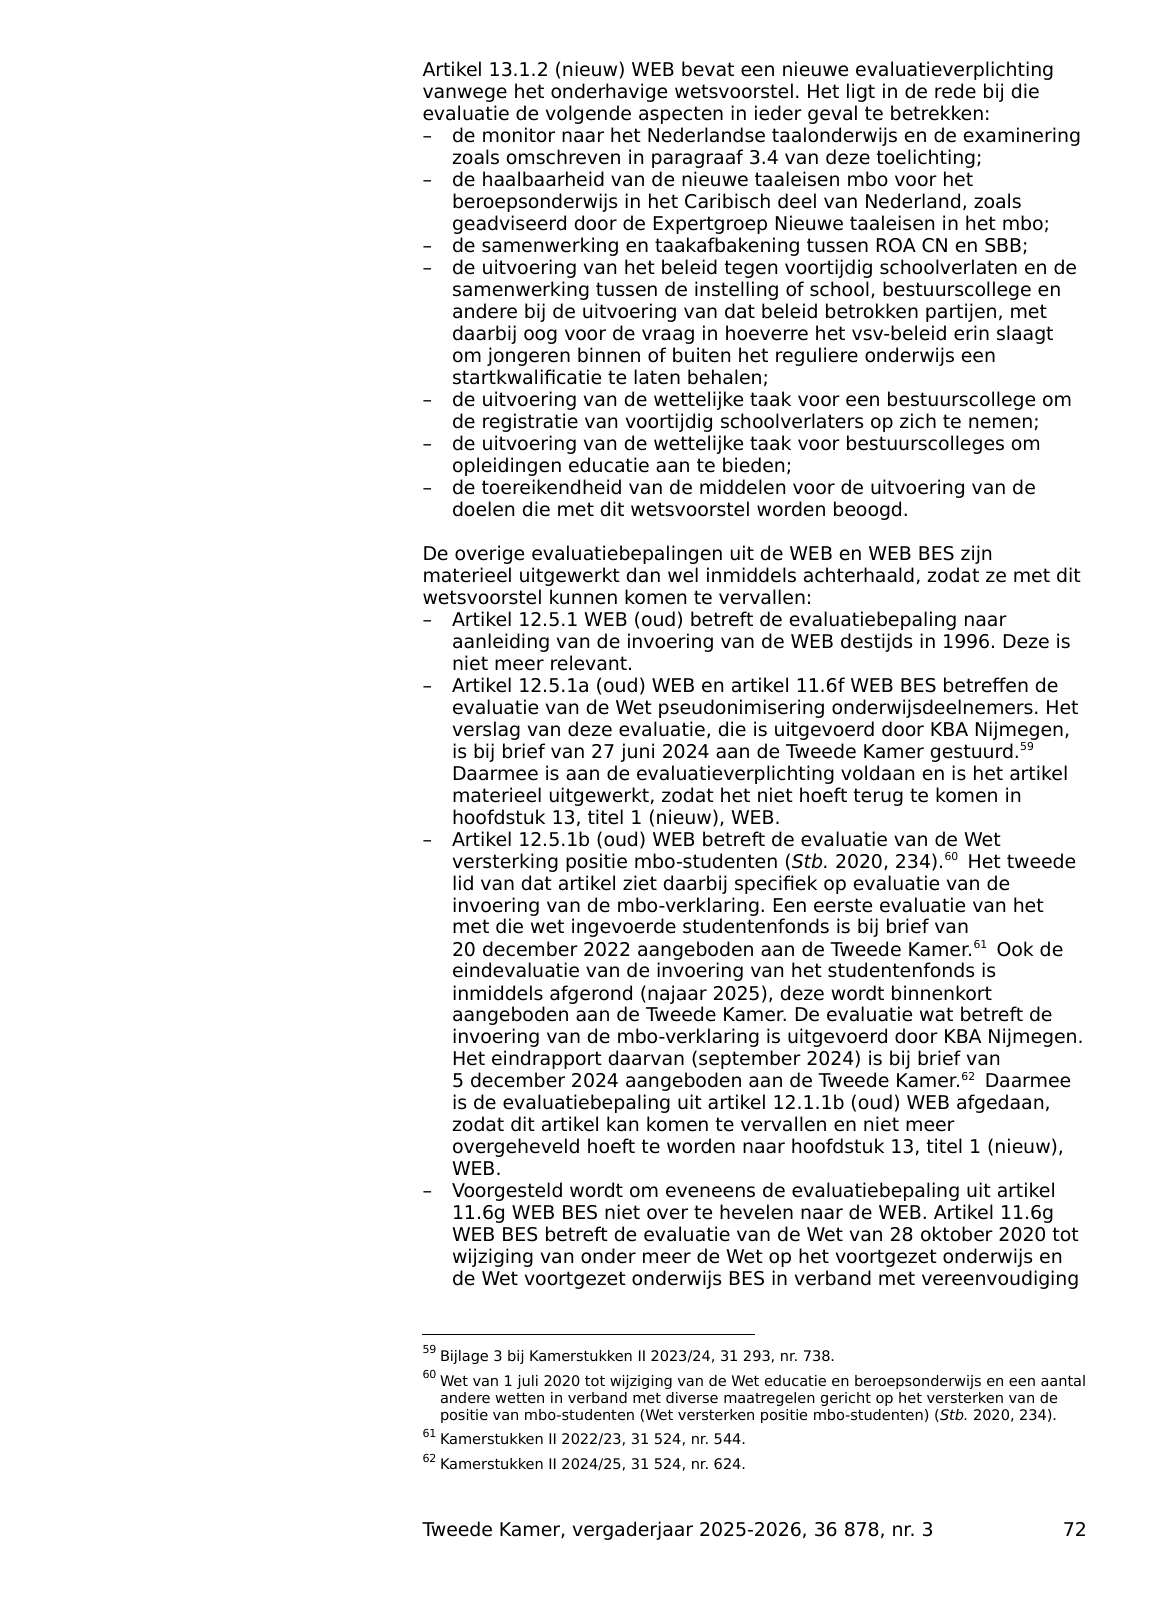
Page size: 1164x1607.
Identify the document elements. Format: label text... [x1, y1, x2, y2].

text Kamerstukken II 2022/23, 31 524, nr. 544. [422, 1427, 1087, 1449]
text – Artikel 12.5.1 WEB (oud) betreft de evaluatiebepaling naar aanleiding van de invoering van de WEB destijds in 1996. Deze is niet meer relevant. [422, 609, 1087, 675]
text Bijlage 3 bij Kamerstukken II 2023/24, 31 293, nr. 738. [422, 1343, 1087, 1366]
text Kamerstukken II 2024/25, 31 524, nr. 624. [422, 1452, 1087, 1474]
text Artikel 13.1.2 (nieuw) WEB bevat een nieuwe evaluatieverplichting vanwege het onderhavige wetsvoorstel. Het ligt in de rede bij die evaluatie de volgende aspecten in ieder geval te betrekken: [422, 59, 1087, 125]
text – de samenwerking en taakafbakening tussen ROA CN en SBB; [422, 235, 1087, 257]
text De overige evaluatiebepalingen uit de WEB en WEB BES zijn materieel uitgewerkt dan wel inmiddels achterhaald, zodat ze met dit wetsvoorstel kunnen komen te vervallen: [422, 543, 1087, 609]
text – de uitvoering van de wettelijke taak voor bestuurscolleges om opleidingen educatie aan te bieden; [422, 433, 1087, 477]
text – Artikel 12.5.1b (oud) WEB betreft de evaluatie van de Wet versterking positie mbo-studenten (Stb. 2020, 234). Het tweede lid van dat artikel ziet daarbij specifiek op evaluatie van de invoering van de mbo-verklaring. Een eerste evaluatie van het met die wet ingevoerde studentenfonds is bij brief van 20 december 2022 aangeboden aan de Tweede Kamer. Ook de eindevaluatie van de invoering van het studentenfonds is inmiddels afgerond (najaar 2025), deze wordt binnenkort aangeboden aan de Tweede Kamer. De evaluatie wat betreft de invoering van de mbo-verklaring is uitgevoerd door KBA Nijmegen. Het eindrapport daarvan (september 2024) is bij brief van 5 december 2024 aangeboden aan de Tweede Kamer. Daarmee is de evaluatiebepaling uit artikel 12.1.1b (oud) WEB afgedaan, zodat dit artikel kan komen te vervallen en niet meer overgeheveld hoeft te worden naar hoofdstuk 13, titel 1 (nieuw), WEB. [422, 828, 1087, 1180]
text Wet van 1 juli 2020 tot wijziging van de Wet educatie en beroepsonderwijs en een aantal andere wetten in verband met diverse maatregelen gericht op het versterken van de positie van mbo-studenten (Wet versterken positie mbo-studenten) (Stb. 2020, 234). [422, 1368, 1087, 1424]
text – de haalbaarheid van de nieuwe taaleisen mbo voor het beroepsonderwijs in het Caribisch deel van Nederland, zoals geadviseerd door de Expertgroep Nieuwe taaleisen in het mbo; [422, 169, 1087, 235]
text – de uitvoering van de wettelijke taak voor een bestuurscollege om de registratie van voortijdig schoolverlaters op zich te nemen; [422, 389, 1087, 433]
text – Artikel 12.5.1a (oud) WEB en artikel 11.6f WEB BES betreffen de evaluatie van de Wet pseudonimisering onderwijsdeelnemers. Het verslag van deze evaluatie, die is uitgevoerd door KBA Nijmegen, is bij brief van 27 juni 2024 aan de Tweede Kamer gestuurd. Daarmee is aan de evaluatieverplichting voldaan en is het artikel materieel uitgewerkt, zodat het niet hoeft terug te komen in hoofdstuk 13, titel 1 (nieuw), WEB. [422, 675, 1087, 828]
text – de toereikendheid van de middelen voor de uitvoering van de doelen die met dit wetsvoorstel worden beoogd. [422, 477, 1087, 521]
text – de monitor naar het Nederlandse taalonderwijs en de examinering zoals omschreven in paragraaf 3.4 van deze toelichting; [422, 125, 1087, 169]
text – Voorgesteld wordt om eveneens de evaluatiebepaling uit artikel 11.6g WEB BES niet over te hevelen naar de WEB. Artikel 11.6g WEB BES betreft de evaluatie van de Wet van 28 oktober 2020 tot wijziging van onder meer de Wet op het voortgezet onderwijs en de Wet voortgezet onderwijs BES in verband met vereenvoudiging [422, 1180, 1087, 1290]
text – de uitvoering van het beleid tegen voortijdig schoolverlaten en de samenwerking tussen de instelling of school, bestuurscollege en andere bij de uitvoering van dat beleid betrokken partijen, met daarbij oog voor de vraag in hoeverre het vsv-beleid erin slaagt om jongeren binnen of buiten het reguliere onderwijs een startkwalificatie te laten behalen; [422, 257, 1087, 389]
